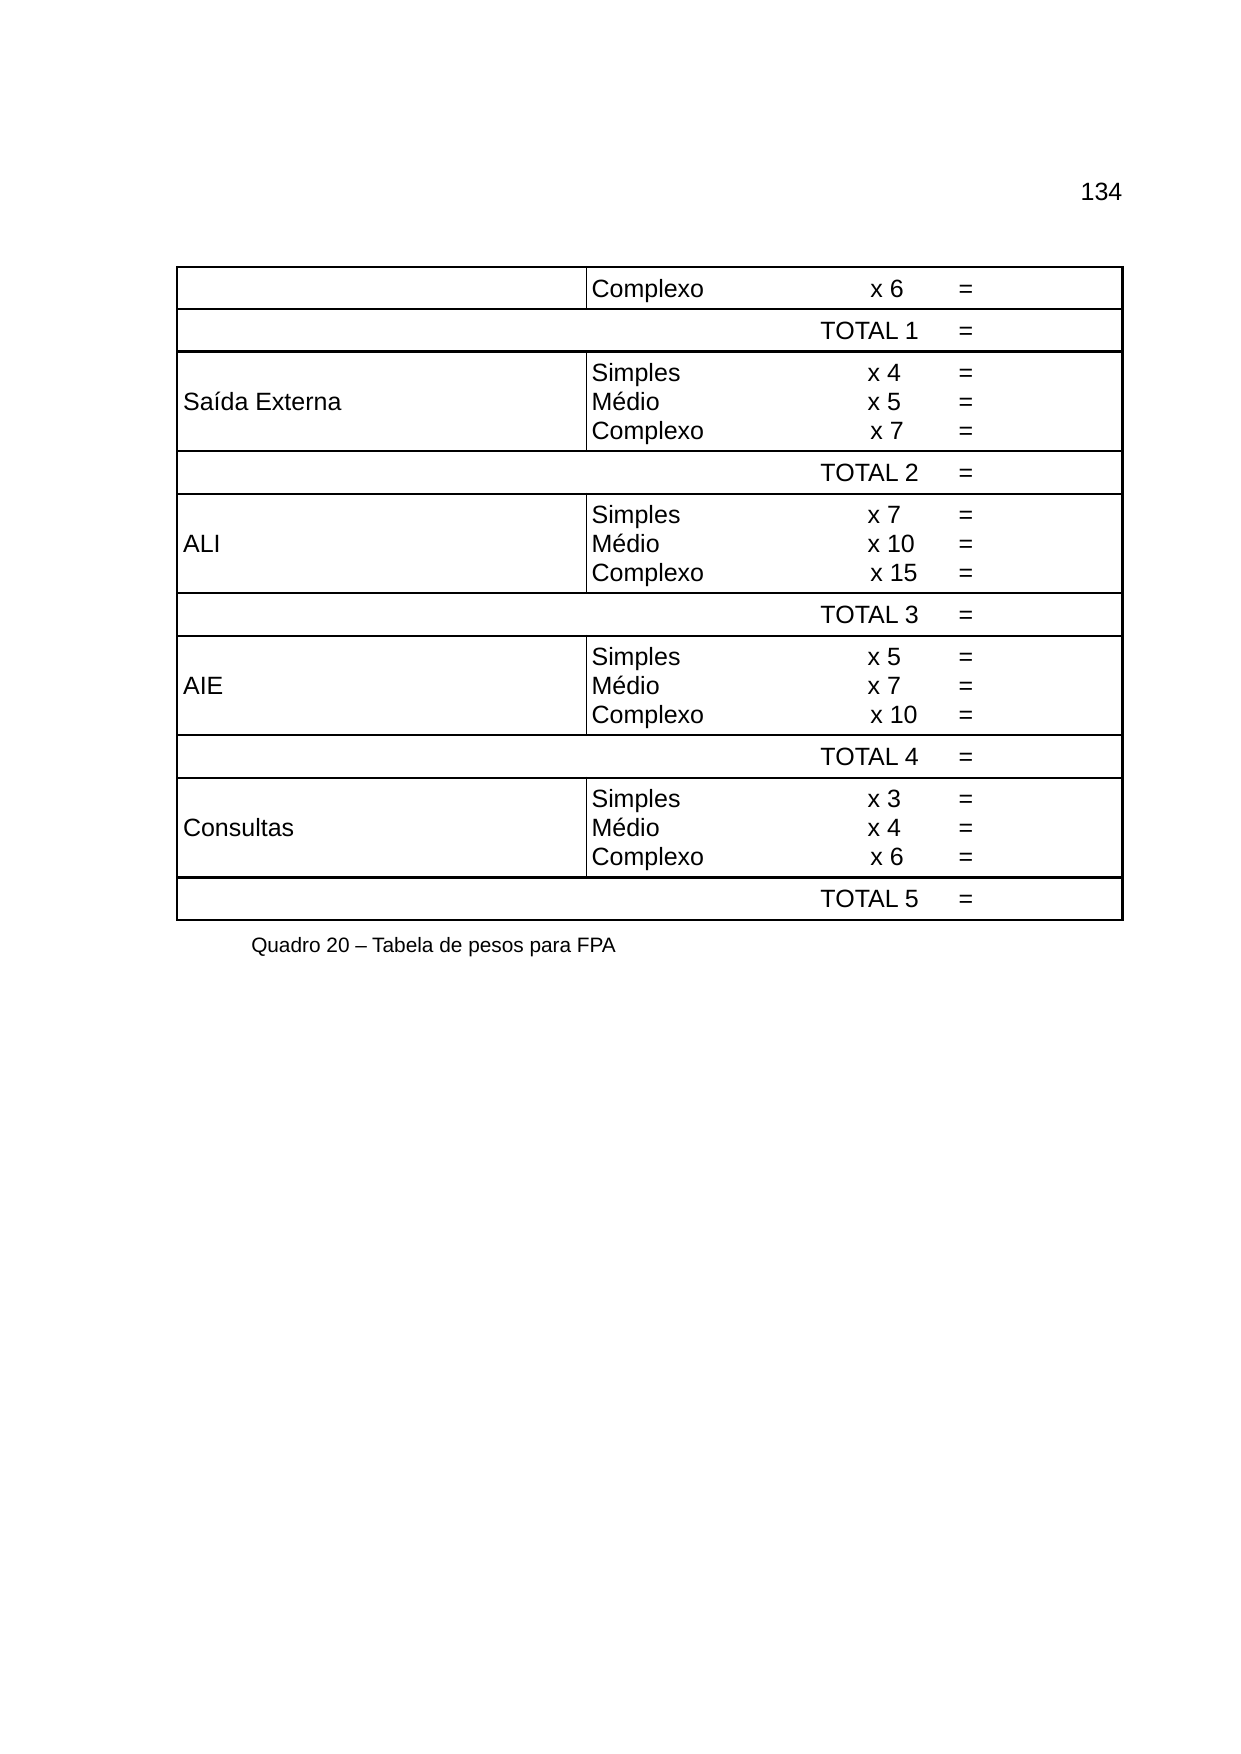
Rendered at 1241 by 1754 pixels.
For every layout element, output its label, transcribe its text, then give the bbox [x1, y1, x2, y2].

table_cell ALI [178, 495, 586, 592]
table_cell TOTAL 3 [178, 594, 953, 634]
table_cell = [953, 594, 1121, 634]
table_cell [178, 268, 586, 308]
table_cell = [953, 452, 1121, 492]
table_cell = [953, 879, 1121, 919]
table_cell Consultas [178, 779, 586, 876]
table_cell TOTAL 1 [178, 310, 953, 350]
table_cell Saída Externa [178, 353, 586, 450]
table_cell Complexo x 6 [587, 268, 953, 308]
table_cell = [953, 736, 1121, 777]
table_cell TOTAL 2 [178, 452, 953, 492]
table_cell = = = [953, 779, 1121, 876]
table_cell Simples x 7 Médio x 10 Complexo x 15 [587, 495, 953, 592]
table_cell = = = [953, 637, 1121, 734]
table_cell = [953, 268, 1121, 308]
table_cell TOTAL 4 [178, 736, 953, 777]
table_cell = [953, 310, 1121, 350]
table_cell AIE [178, 637, 586, 734]
table_cell = = = [953, 353, 1121, 450]
table_cell Simples x 5 Médio x 7 Complexo x 10 [587, 637, 953, 734]
text Quadro 20 – Tabela de pesos para FPA [177, 933, 1122, 957]
table_cell Simples x 4 Médio x 5 Complexo x 7 [587, 353, 953, 450]
table_cell TOTAL 5 [178, 879, 953, 919]
table_cell Simples x 3 Médio x 4 Complexo x 6 [587, 779, 953, 876]
table_cell = = = [953, 495, 1121, 592]
